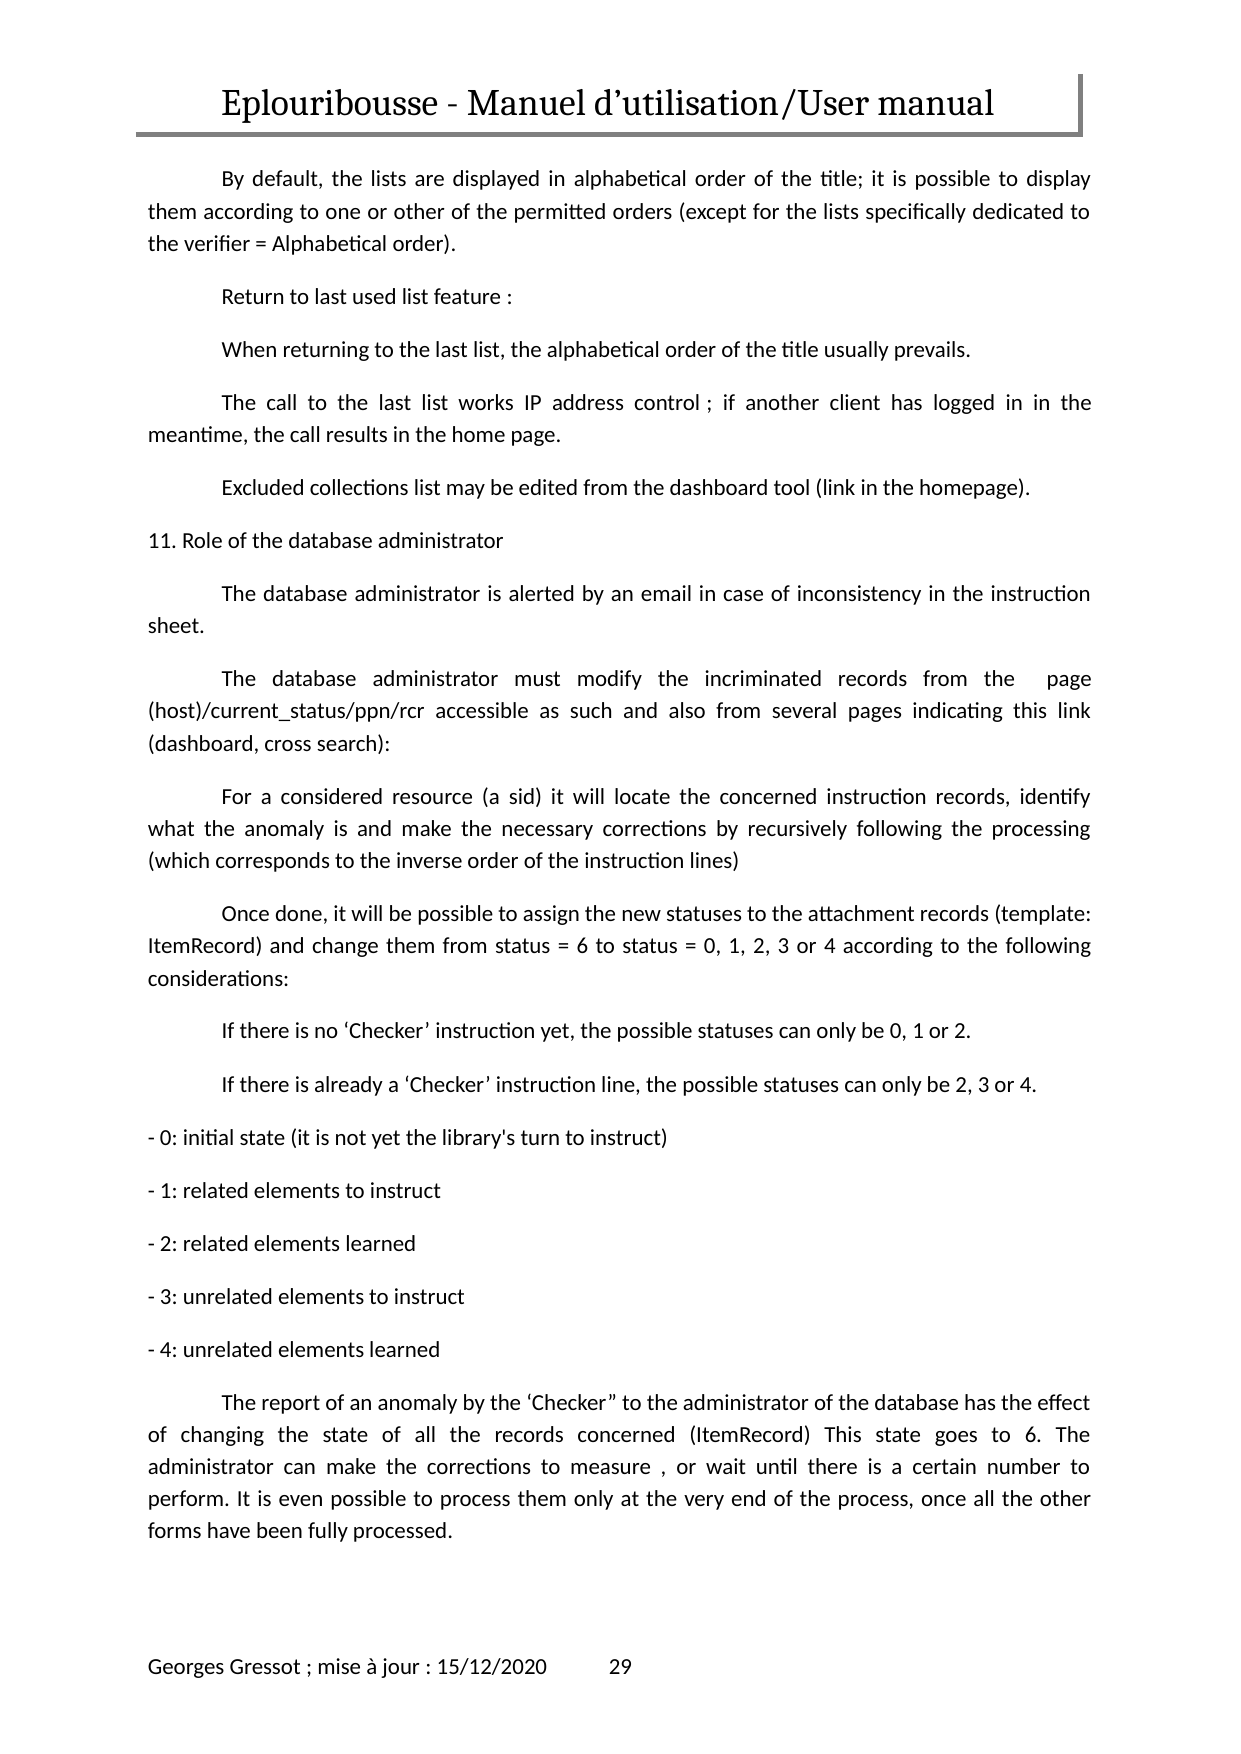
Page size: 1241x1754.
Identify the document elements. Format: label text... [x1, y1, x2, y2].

text 11. Role of the database administrator [148, 526, 1093, 554]
text By default, the lists are displayed in alphabetical order of the title; it is possible to display them according to one or other of the permitted orders (except for the lists specifically dedicated to the verifier = Alphabetical order). [148, 164, 1093, 257]
text For a considered resource (a sid) it will locate the concerned instruction records, identify what the anomaly is and make the necessary corrections by recursively following the processing (which corresponds to the inverse order of the instruction lines) [148, 782, 1093, 874]
text If there is already a ‘Checker’ instruction line, the possible statuses can only be 2, 3 or 4. [148, 1070, 1093, 1098]
text The database administrator must modify the incriminated records from the page (host)/current_status/ppn/rcr accessible as such and also from several pages indicating this link (dashboard, cross search): [148, 664, 1093, 757]
text - 2: related elements learned [148, 1229, 1093, 1257]
text Once done, it will be possible to assign the new statuses to the attachment records (template: ItemRecord) and change them from status = 6 to status = 0, 1, 2, 3 or 4 according to the following considerations: [148, 899, 1093, 992]
text The report of an anomaly by the ‘Checker” to the administrator of the database has the effect of changing the state of all the records concerned (ItemRecord) This state goes to 6. The administrator can make the corrections to measure , or wait until there is a certain number to perform. It is even possible to process them only at the very end of the process, once all the other forms have been fully processed. [148, 1388, 1093, 1544]
text The database administrator is alerted by an email in case of inconsistency in the instruction sheet. [148, 579, 1093, 639]
text - 3: unrelated elements to instruct [148, 1282, 1093, 1310]
text If there is no ‘Checker’ instruction yet, the possible statuses can only be 0, 1 or 2. [148, 1017, 1093, 1045]
text - 4: unrelated elements learned [148, 1335, 1093, 1363]
text Return to last used list feature : [148, 282, 1093, 310]
text When returning to the last list, the alphabetical order of the title usually prevails. [148, 335, 1093, 363]
text The call to the last list works IP address control ; if another client has logged in in the meantime, the call results in the home page. [148, 388, 1093, 448]
text Excluded collections list may be edited from the dashboard tool (link in the homepage). [148, 473, 1093, 501]
text - 0: initial state (it is not yet the library's turn to instruct) [148, 1123, 1093, 1151]
text - 1: related elements to instruct [148, 1176, 1093, 1204]
